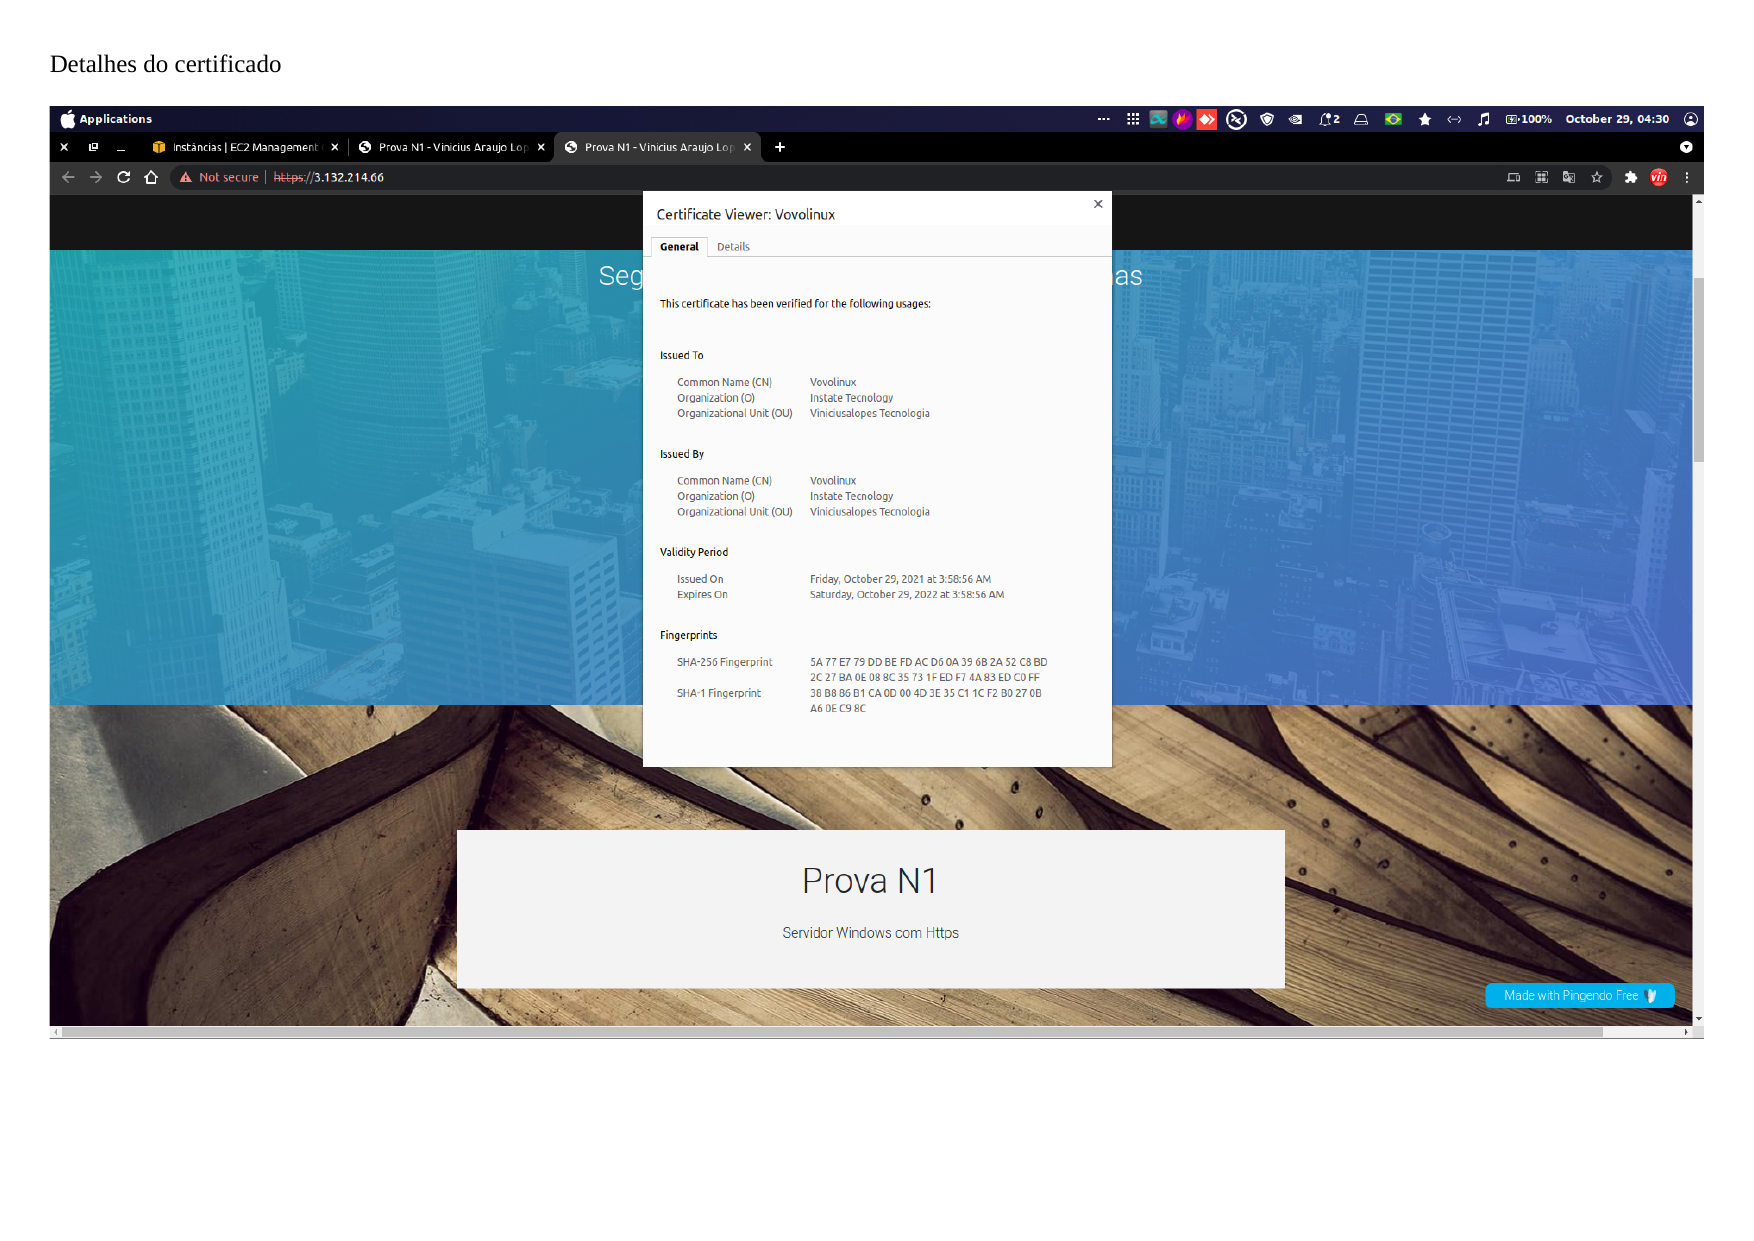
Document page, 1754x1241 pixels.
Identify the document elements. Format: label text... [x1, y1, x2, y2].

text Detalhes do certificado [49, 49, 1704, 78]
picture [49, 106, 1704, 1039]
